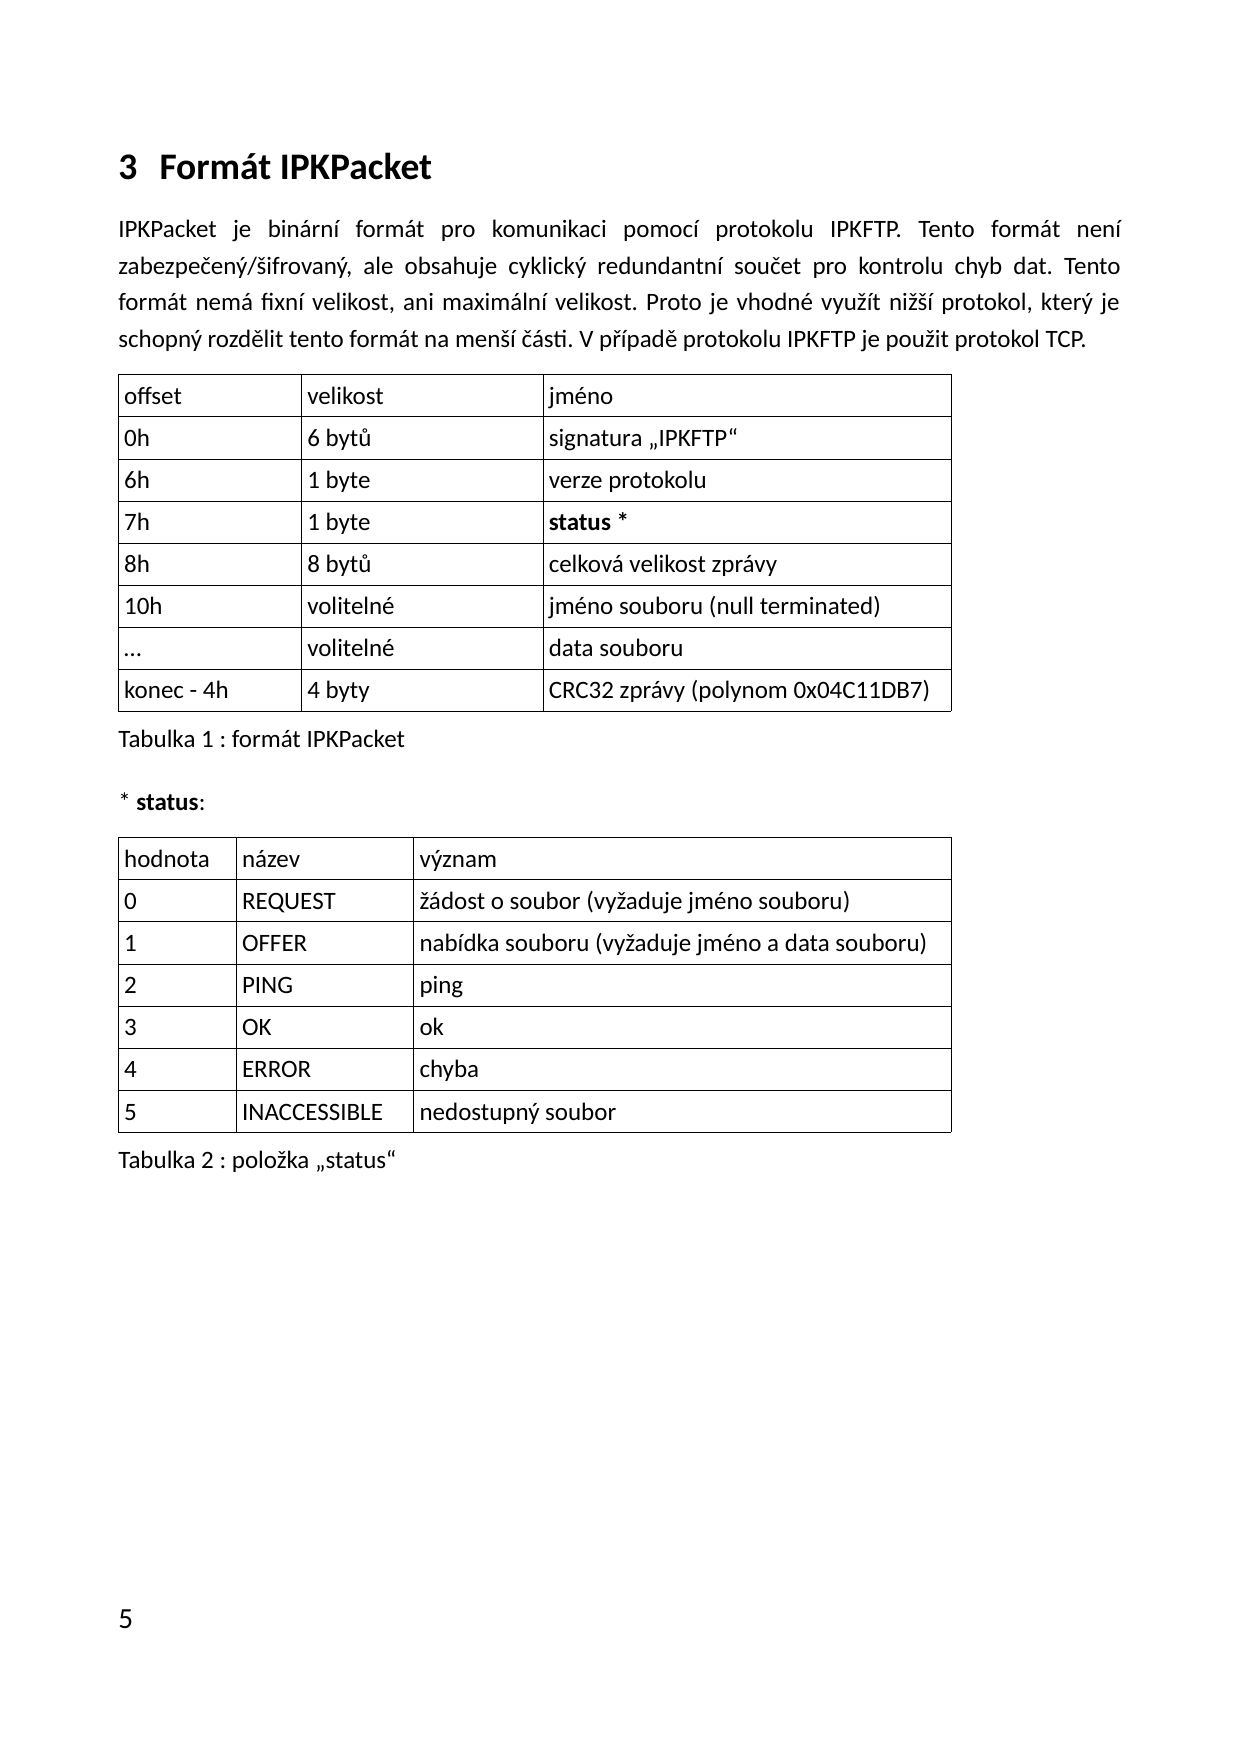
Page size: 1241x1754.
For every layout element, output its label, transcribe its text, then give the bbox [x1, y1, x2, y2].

list : položka „status“ [118, 1144, 1122, 1174]
table_cell volitelné [302, 628, 543, 669]
table_cell 0 [119, 880, 236, 921]
table_cell celková velikost zprávy [544, 544, 951, 585]
text * status: [118, 786, 1122, 816]
table_cell data souboru [544, 628, 951, 669]
table_cell žádost o soubor (vyžaduje jméno souboru) [414, 880, 951, 921]
table_cell status * [544, 502, 951, 543]
table_cell 1 byte [302, 460, 543, 501]
table_cell 10h [119, 586, 301, 627]
table_cell verze protokolu [544, 460, 951, 501]
table_cell OFFER [237, 922, 413, 963]
table_header hodnota [119, 838, 236, 879]
table_header offset [119, 375, 301, 416]
table_cell 4 [119, 1049, 236, 1090]
table_cell 2 [119, 965, 236, 1006]
table_cell ERROR [237, 1049, 413, 1090]
table_cell 4 byty [302, 670, 543, 711]
list : formát IPKPacket [118, 723, 1122, 753]
table_cell signatura „IPKFTP“ [544, 417, 951, 458]
table_cell 7h [119, 502, 301, 543]
table_cell 1 byte [302, 502, 543, 543]
table_cell INACCESSIBLE [237, 1091, 413, 1132]
text IPKPacket je binární formát pro komunikaci pomocí protokolu IPKFTP. Tento formát není zabezpečený/šifrovaný, ale obsahuje cyklický redundantní součet pro kontrolu chyb dat. Tento formát nemá fixní velikost, ani maximální velikost. Proto je vhodné využít nižší protokol, který je schopný rozdělit tento formát na menší části. V případě protokolu IPKFTP je použit protokol TCP. [118, 213, 1122, 353]
table_cell 8 bytů [302, 544, 543, 585]
table_header význam [414, 838, 951, 879]
table_cell nedostupný soubor [414, 1091, 951, 1132]
table_cell REQUEST [237, 880, 413, 921]
table_cell 6h [119, 460, 301, 501]
table_cell CRC32 zprávy (polynom 0x04C11DB7) [544, 670, 951, 711]
table_cell volitelné [302, 586, 543, 627]
table_cell 0h [119, 417, 301, 458]
table_cell 6 bytů [302, 417, 543, 458]
table_cell chyba [414, 1049, 951, 1090]
table_cell konec - 4h [119, 670, 301, 711]
table_header velikost [302, 375, 543, 416]
table_cell 8h [119, 544, 301, 585]
table_cell PING [237, 965, 413, 1006]
table_cell 3 [119, 1007, 236, 1048]
table_cell OK [237, 1007, 413, 1048]
table_cell jméno souboru (null terminated) [544, 586, 951, 627]
table_cell nabídka souboru (vyžaduje jméno a data souboru) [414, 922, 951, 963]
table_header název [237, 838, 413, 879]
table_cell … [119, 628, 301, 669]
subtitle Formát IPKPacket [118, 143, 1122, 189]
table_cell 1 [119, 922, 236, 963]
table_cell ping [414, 965, 951, 1006]
table_header jméno [544, 375, 951, 416]
table_cell ok [414, 1007, 951, 1048]
table_cell 5 [119, 1091, 236, 1132]
